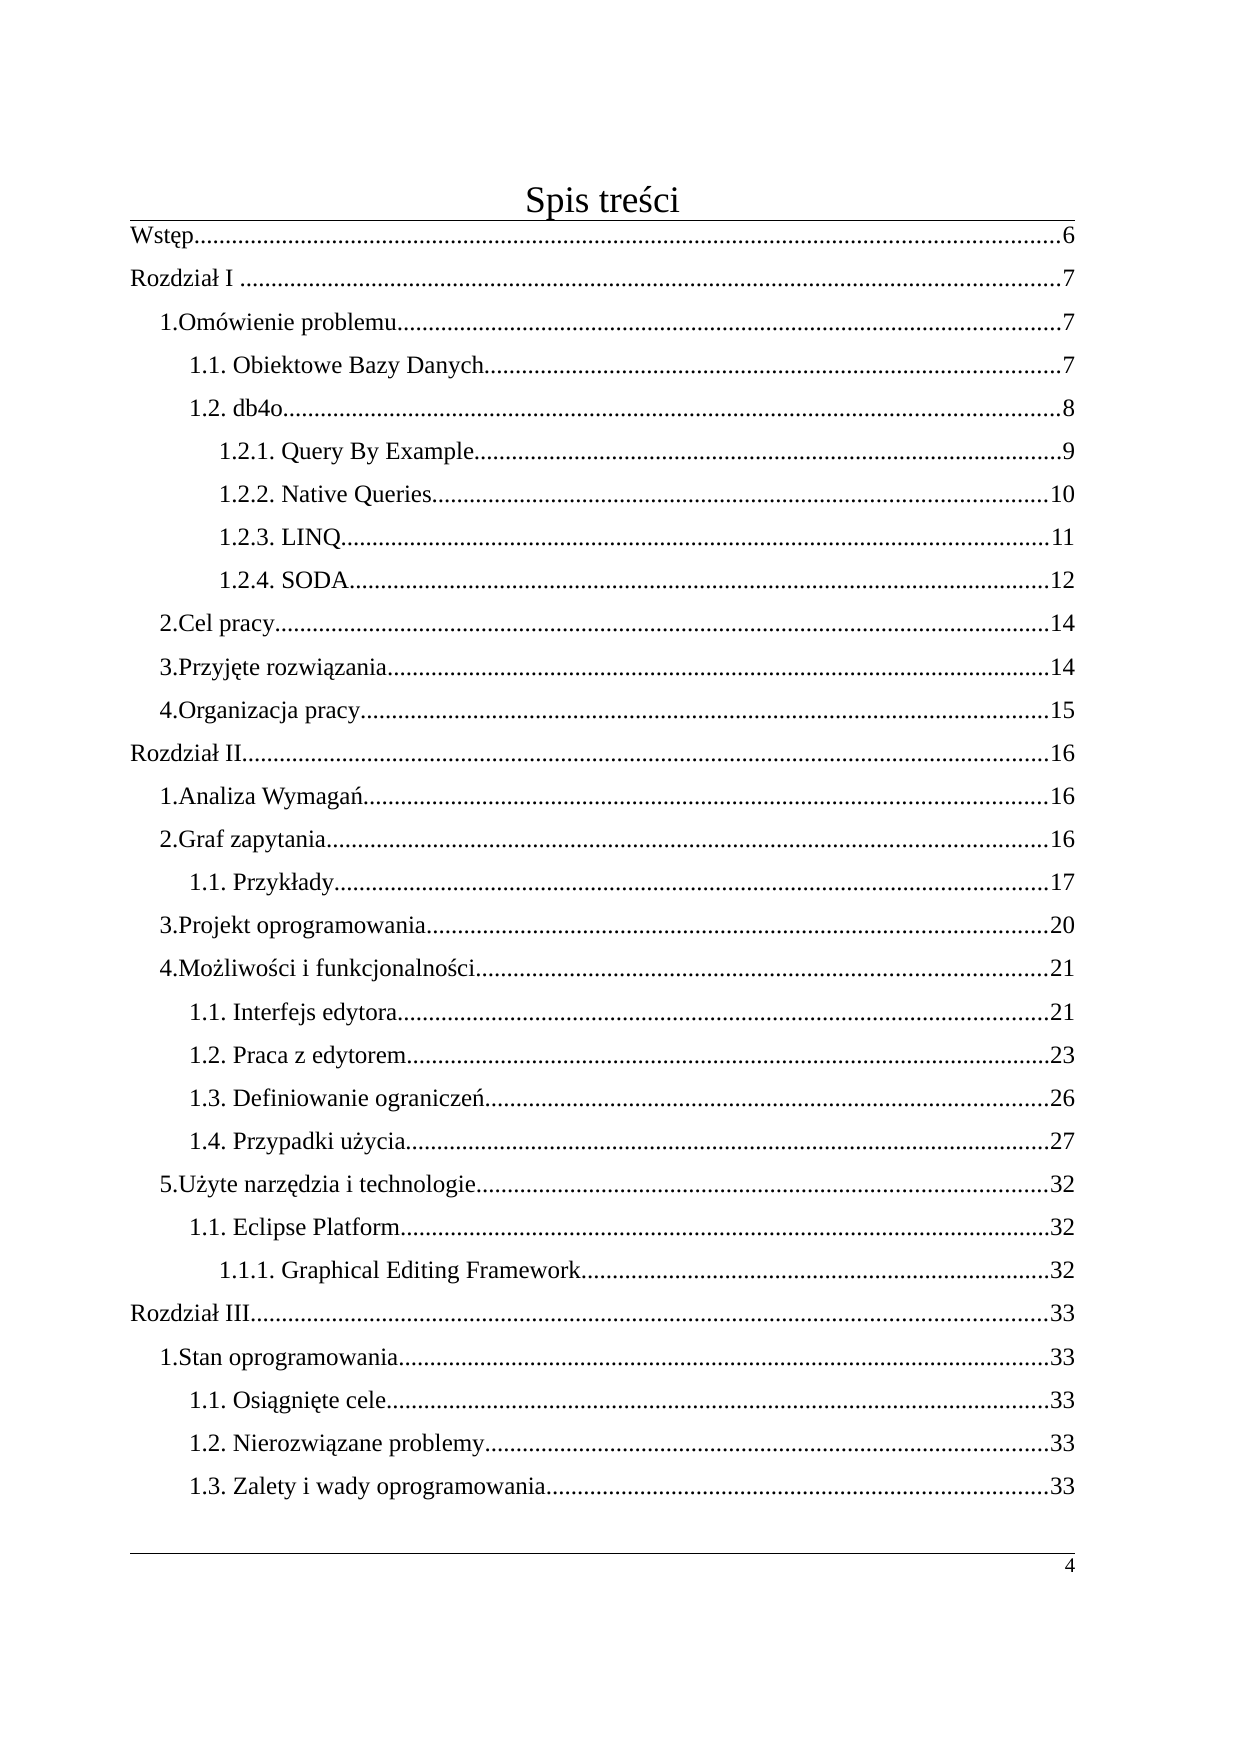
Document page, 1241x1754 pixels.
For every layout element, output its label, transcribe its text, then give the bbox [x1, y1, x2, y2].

text 4.Możliwości i funkcjonalności 21 [159, 953, 1075, 982]
text 1.2.2. Native Queries 10 [218, 479, 1075, 508]
text Rozdział II 16 [130, 738, 1075, 767]
text 4.Organizacja pracy 15 [159, 695, 1075, 723]
text 1.Stan oprogramowania 33 [159, 1342, 1075, 1370]
text Wstęp 6 [130, 221, 1075, 249]
text 5.Użyte narzędzia i technologie 32 [159, 1169, 1075, 1198]
text 2.Cel pracy 14 [159, 608, 1075, 637]
text 1.Omówienie problemu 7 [159, 307, 1075, 335]
text 1.3. Definiowanie ograniczeń 26 [189, 1083, 1075, 1112]
text 1.2.4. SODA 12 [218, 565, 1075, 594]
text 1.2.1. Query By Example 9 [218, 436, 1075, 465]
text 3.Przyjęte rozwiązania 14 [159, 652, 1075, 680]
text 1.1. Osiągnięte cele 33 [189, 1385, 1075, 1413]
text 1.2. Nierozwiązane problemy 33 [189, 1428, 1075, 1457]
subtitle Spis treści [130, 177, 1075, 220]
text 3.Projekt oprogramowania 20 [159, 910, 1075, 939]
text 2.Graf zapytania 16 [159, 824, 1075, 853]
text 1.2.3. LINQ 11 [218, 522, 1075, 551]
text 1.2. db4o 8 [189, 393, 1075, 422]
text 1.1. Interfejs edytora 21 [189, 997, 1075, 1025]
text 1.1. Eclipse Platform 32 [189, 1212, 1075, 1241]
text 1.4. Przypadki użycia 27 [189, 1126, 1075, 1155]
text 1.1.1. Graphical Editing Framework 32 [218, 1255, 1075, 1284]
text 1.3. Zalety i wady oprogramowania 33 [189, 1471, 1075, 1500]
text 1.2. Praca z edytorem 23 [189, 1040, 1075, 1068]
text 1.Analiza Wymagań 16 [159, 781, 1075, 810]
text Rozdział I 7 [130, 263, 1075, 292]
text 1.1. Obiektowe Bazy Danych 7 [189, 350, 1075, 378]
text 1.1. Przykłady 17 [189, 867, 1075, 896]
text Rozdział III 33 [130, 1298, 1075, 1327]
